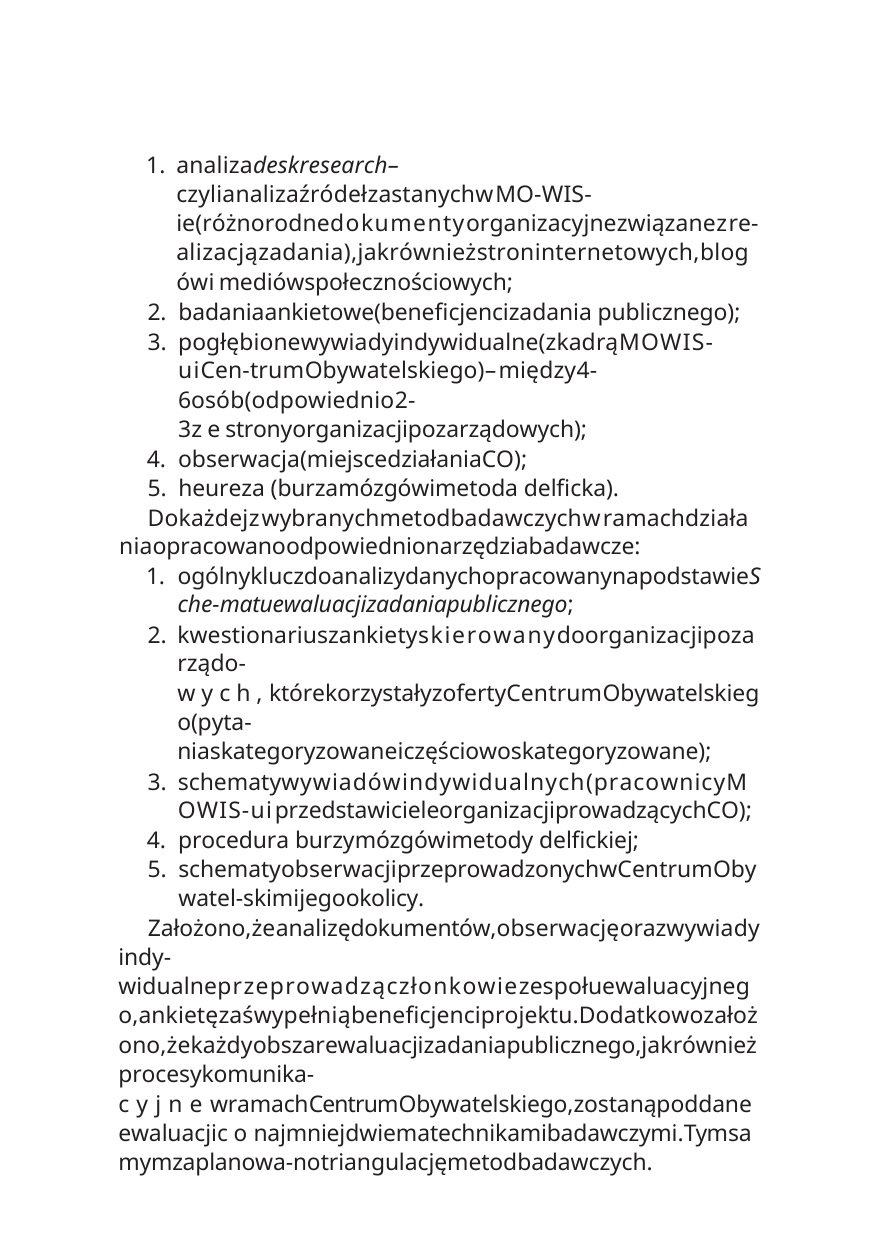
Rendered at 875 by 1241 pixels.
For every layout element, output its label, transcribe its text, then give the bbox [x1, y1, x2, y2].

list schematyobserwacjiprzeprowadzonychwCentrumObywatel-skimijegookolicy. [147, 854, 762, 913]
list analizadeskresearch–czylianalizaźródełzastanychwMO-WIS-ie(różnorodnedokumentyorganizacyjnezwiązanezre-alizacjązadania),jakrównieżstroninternetowych,blogówimediówspołecznościowych; [146, 150, 762, 296]
list heureza (burzamózgówimetoda delficka). [147, 473, 772, 502]
list pogłębionewywiadyindywidualne(zkadrąMOWIS-uiCen-trumObywatelskiego)–między4-6osób(odpowiednio2-3zestronyorganizacjipozarządowych); [147, 327, 762, 444]
list obserwacja(miejscedziałaniaCO); [147, 444, 772, 473]
text Założono,żeanalizędokumentów,obserwacjęorazwywiadyindy-widualneprzeprowadzączłonkowiezespołuewaluacyjnego,ankietęzaśwypełniąbeneficjenciprojektu.Dodatkowozałożono,żekażdyobszarewaluacjizadaniapublicznego,jakrównieżprocesykomunika-cyjnewramachCentrumObywatelskiego,zostanąpoddaneewaluacjiconajmniejdwiematechnikamibadawczymi.Tymsamymzaplanowa-notriangulacjęmetodbadawczych. [118, 913, 762, 1178]
text Dokażdejzwybranychmetodbadawczychwramachdziałaniaopracowanoodpowiednionarzędziabadawcze: [119, 503, 754, 561]
list schematywywiadówindywidualnych(pracownicyMOWIS-uiprzedstawicieleorganizacjiprowadzącychCO); [147, 767, 755, 825]
list procedura burzymózgówimetody delfickiej; [147, 825, 772, 854]
list ogólnykluczdoanalizydanychopracowanynapodstawieSche-matuewaluacjizadaniapublicznego; [146, 561, 761, 619]
list kwestionariuszankietyskierowanydoorganizacjipozarządo-wych,którekorzystałyzofertyCentrumObywatelskiego(pyta-niaskategoryzowaneiczęściowoskategoryzowane); [147, 620, 762, 767]
list badaniaankietowe(beneficjencizadania publicznego); [147, 296, 772, 326]
